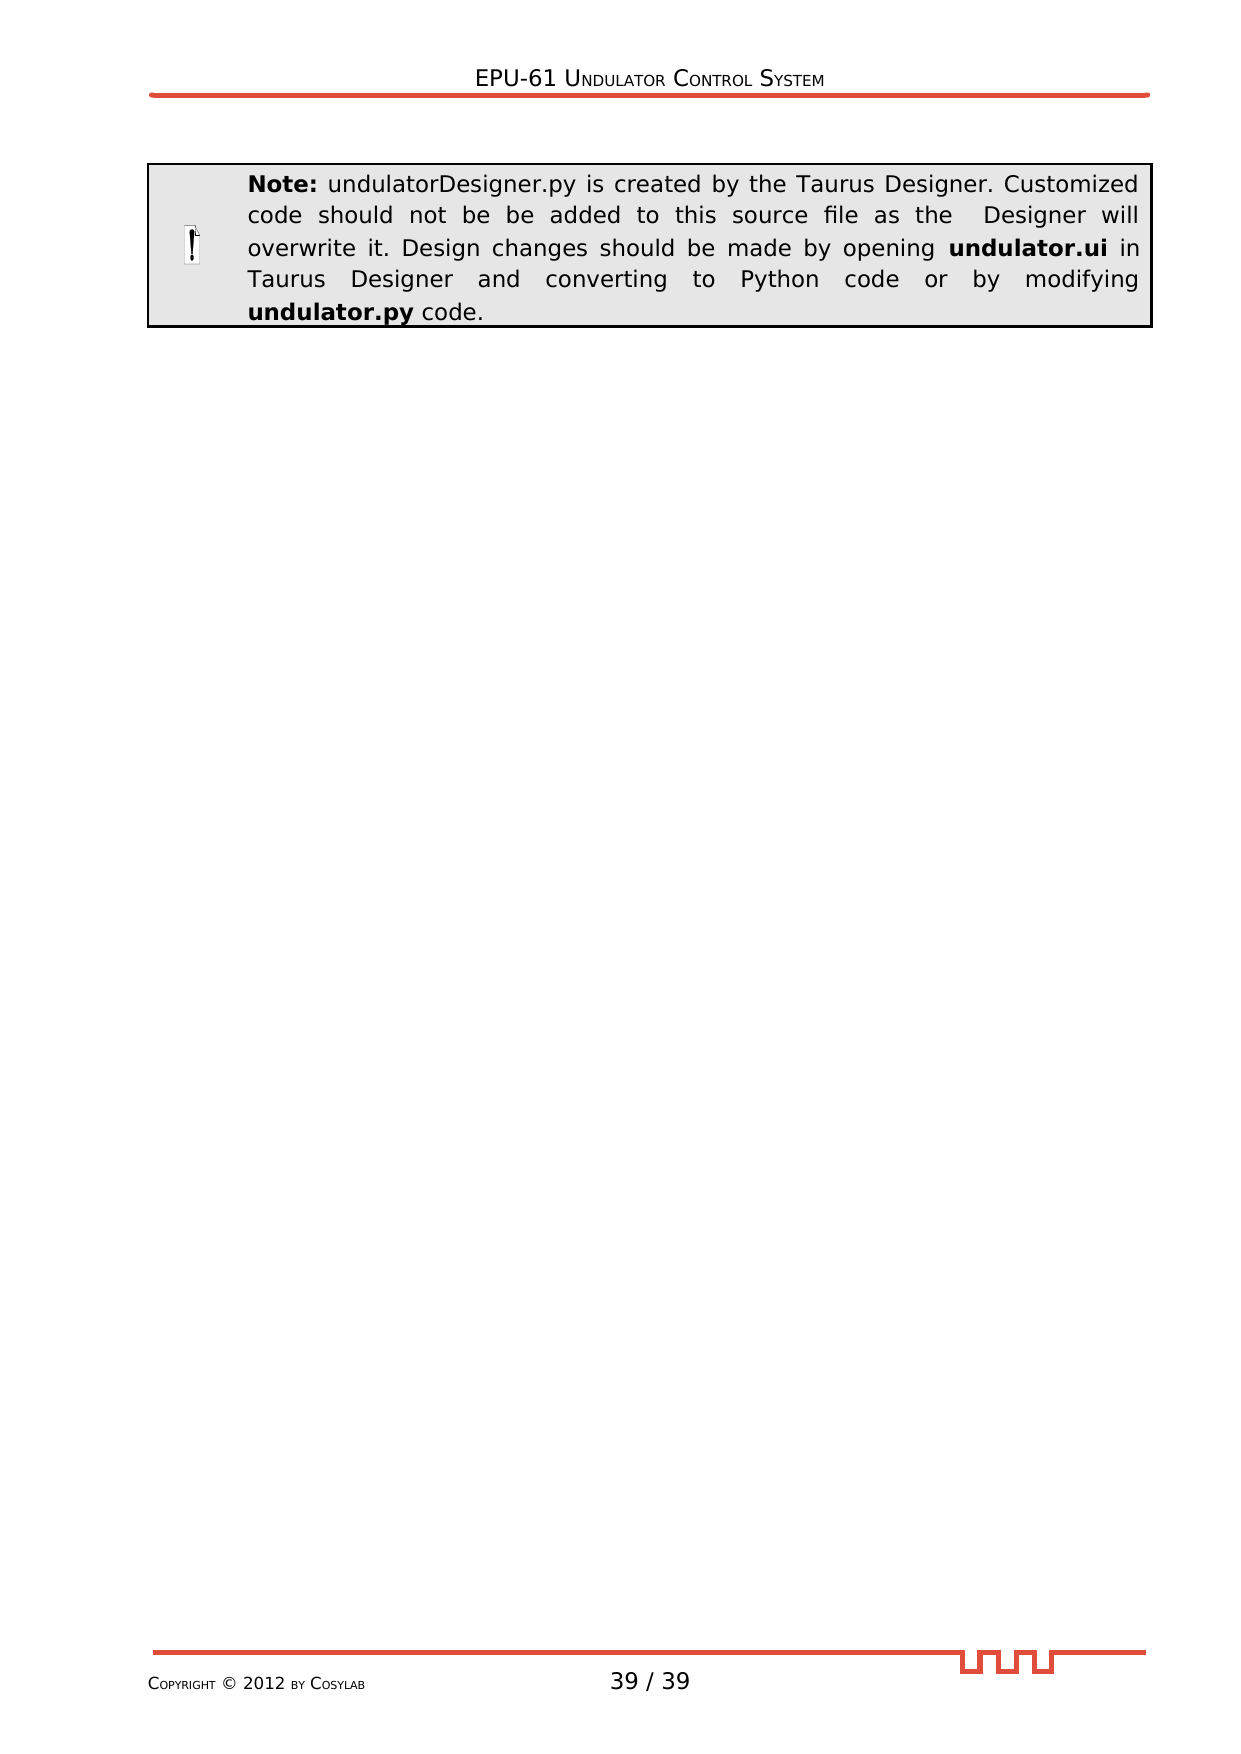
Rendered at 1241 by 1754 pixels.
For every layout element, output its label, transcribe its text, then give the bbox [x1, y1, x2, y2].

table_header [149, 165, 236, 325]
table_header Note: undulatorDesigner.py is created by the Taurus Designer. Customized code should not be be added to this source file as the Designer will overwrite it. Design changes should be made by opening undulator.ui in Taurus Designer and converting to Python code or by modifying undulator.py code. [236, 165, 1150, 325]
